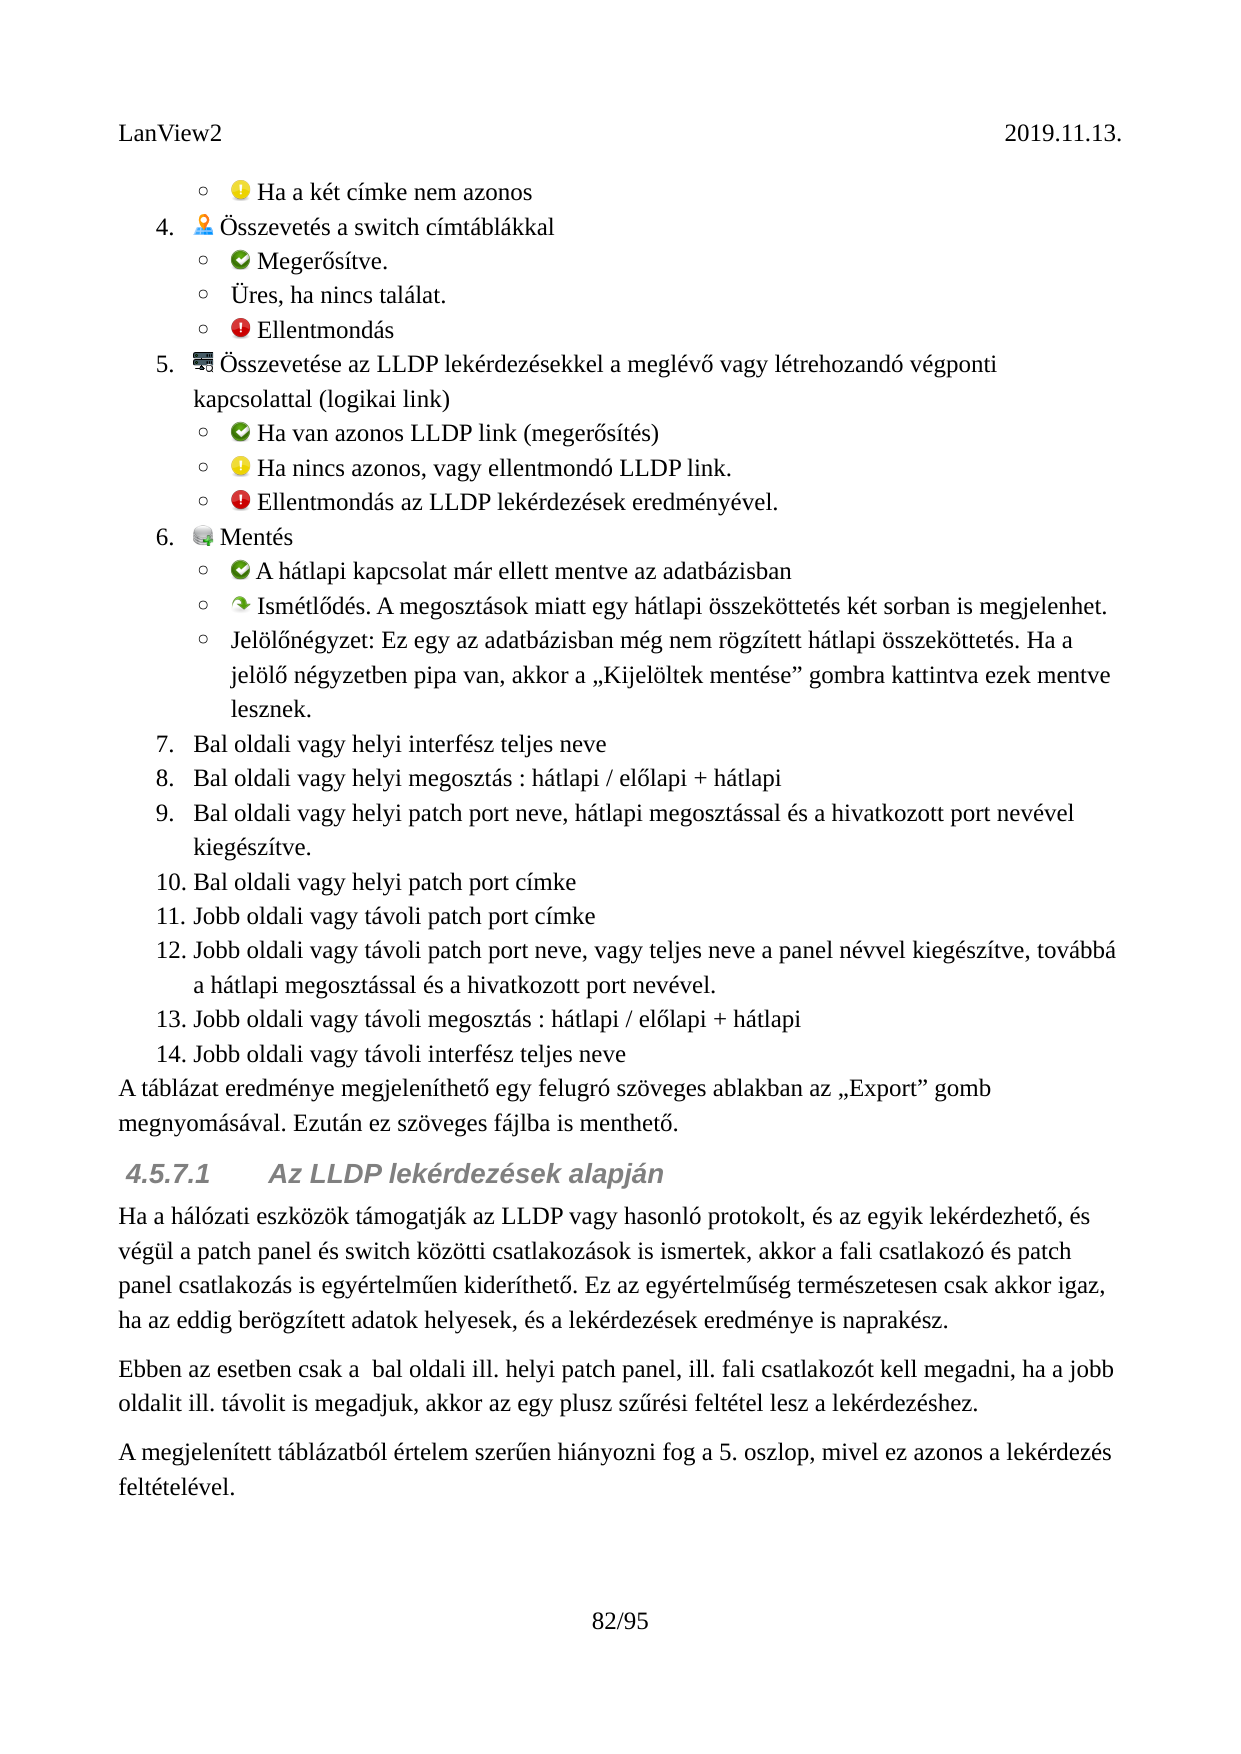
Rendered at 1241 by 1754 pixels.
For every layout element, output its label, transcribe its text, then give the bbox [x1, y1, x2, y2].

list Bal oldali vagy helyi patch port neve, hátlapi megosztással és a hivatkozott port nevével kiegészítve. [156, 798, 1122, 861]
list Bal oldali vagy helyi patch port címke [156, 867, 1122, 895]
list A hátlapi kapcsolat már ellett mentve az adatbázisban [193, 556, 1122, 585]
list Ha a két címke nem azonos [193, 177, 1122, 206]
list Mentés [156, 522, 1122, 551]
list Összevetése az LLDP lekérdezésekkel a meglévő vagy létrehozandó végponti kapcsolattal (logikai link) [156, 349, 1122, 413]
list Jobb oldali vagy távoli megosztás : hátlapi / előlapi + hátlapi [156, 1004, 1122, 1033]
picture [230, 180, 251, 201]
list Összevetés a switch címtáblákkal [156, 212, 1122, 240]
picture [193, 352, 214, 373]
picture [230, 456, 251, 477]
subtitle Az LLDP lekérdezések alapján [118, 1157, 1122, 1189]
list Megerősítve. [193, 246, 1122, 275]
list Jobb oldali vagy távoli interfész teljes neve [156, 1039, 1122, 1068]
list Bal oldali vagy helyi interfész teljes neve [156, 729, 1122, 757]
text A táblázat eredménye megjeleníthető egy felugró szöveges ablakban az „Export” gomb megnyomásával. Ezután ez szöveges fájlba is menthető. [118, 1073, 1122, 1137]
list Ha nincs azonos, vagy ellentmondó LLDP link. [193, 453, 1122, 482]
list Üres, ha nincs találat. [193, 281, 1122, 309]
text A megjelenített táblázatból értelem szerűen hiányozni fog a 5. oszlop, mivel ez azonos a lekérdezés feltételével. [118, 1437, 1122, 1501]
text Ebben az esetben csak a bal oldali ill. helyi patch panel, ill. fali csatlakozót kell megadni, ha a jobb oldalit ill. távolit is megadjuk, akkor az egy plusz szűrési feltétel lesz a lekérdezéshez. [118, 1354, 1122, 1417]
list Jobb oldali vagy távoli patch port neve, vagy teljes neve a panel névvel kiegészítve, továbbá a hátlapi megosztással és a hivatkozott port nevével. [156, 936, 1122, 999]
text Ha a hálózati eszközök támogatják az LLDP vagy hasonló protokolt, és az egyik lekérdezhető, és végül a patch panel és switch közötti csatlakozások is ismertek, akkor a fali csatlakozó és patch panel csatlakozás is egyértelműen kideríthető. Ez az egyértelműség természetesen csak akkor igaz, ha az eddig berögzített adatok helyesek, és a lekérdezések eredménye is naprakész. [118, 1201, 1122, 1334]
picture [230, 421, 251, 442]
list Bal oldali vagy helyi megosztás : hátlapi / előlapi + hátlapi [156, 763, 1122, 792]
picture [230, 249, 251, 270]
picture [193, 525, 214, 546]
list Ellentmondás [193, 315, 1122, 344]
picture [193, 214, 214, 235]
list Jobb oldali vagy távoli patch port címke [156, 901, 1122, 930]
list Jelölőnégyzet: Ez egy az adatbázisban még nem rögzített hátlapi összeköttetés. Ha a jelölő négyzetben pipa van, akkor a „Kijelöltek mentése” gombra kattintva ezek mentve lesznek. [193, 625, 1122, 723]
list Ha van azonos LLDP link (megerősítés) [193, 418, 1122, 447]
list Ellentmondás az LLDP lekérdezések eredményével. [193, 487, 1122, 516]
picture [230, 559, 251, 580]
list Ismétlődés. A megosztások miatt egy hátlapi összeköttetés két sorban is megjelenhet. [193, 591, 1122, 619]
picture [230, 490, 251, 511]
picture [230, 594, 251, 615]
picture [230, 318, 251, 339]
